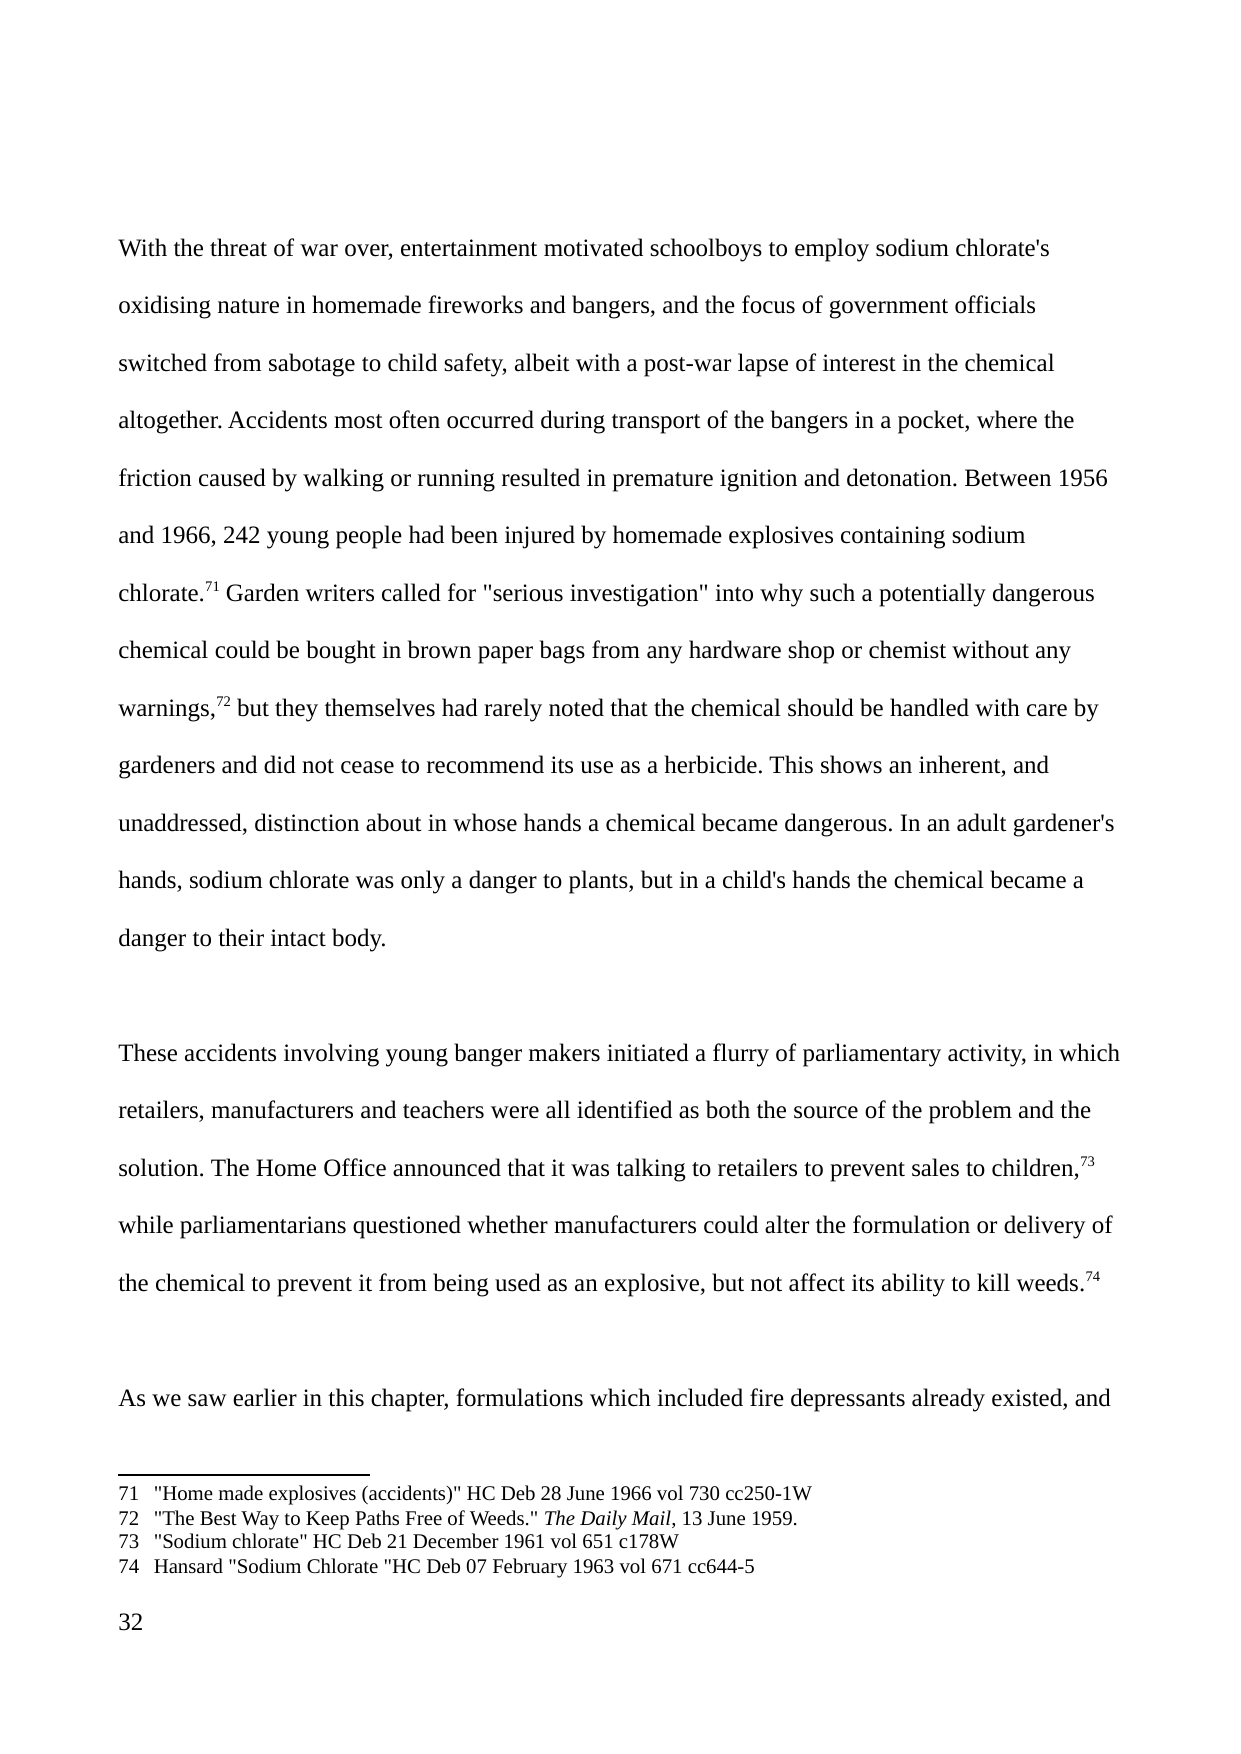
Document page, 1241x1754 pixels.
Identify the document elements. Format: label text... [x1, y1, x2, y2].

text "Home made explosives (accidents)" HC Deb 28 June 1966 vol 730 cc250-1W [118, 1481, 1122, 1505]
text As we saw earlier in this chapter, formulations which included fire depressants already existed, and [118, 1383, 1122, 1412]
text These accidents involving young banger makers initiated a flurry of parliamentary activity, in which retailers, manufacturers and teachers were all identified as both the source of the problem and the solution. The Home Office announced that it was talking to retailers to prevent sales to children, while parliamentarians questioned whether manufacturers could alter the formulation or delivery of the chemical to prevent it from being used as an explosive, but not affect its ability to kill weeds. [118, 1038, 1122, 1297]
text "The Best Way to Keep Paths Free of Weeds." The Daily Mail, 13 June 1959. [118, 1505, 1122, 1529]
text "Sodium chlorate" HC Deb 21 December 1961 vol 651 c178W [118, 1529, 1122, 1553]
text Hansard "Sodium Chlorate "HC Deb 07 February 1963 vol 671 cc644-5 [118, 1553, 1122, 1578]
text With the threat of war over, entertainment motivated schoolboys to employ sodium chlorate's oxidising nature in homemade fireworks and bangers, and the focus of government officials switched from sabotage to child safety, albeit with a post-war lapse of interest in the chemical altogether. Accidents most often occurred during transport of the bangers in a pocket, where the friction caused by walking or running resulted in premature ignition and detonation. Between 1956 and 1966, 242 young people had been injured by homemade explosives containing sodium chlorate. Garden writers called for "serious investigation" into why such a potentially dangerous chemical could be bought in brown paper bags from any hardware shop or chemist without any warnings, but they themselves had rarely noted that the chemical should be handled with care by gardeners and did not cease to recommend its use as a herbicide. This shows an inherent, and unaddressed, distinction about in whose hands a chemical became dangerous. In an adult gardener's hands, sodium chlorate was only a danger to plants, but in a child's hands the chemical became a danger to their intact body. [118, 233, 1122, 952]
